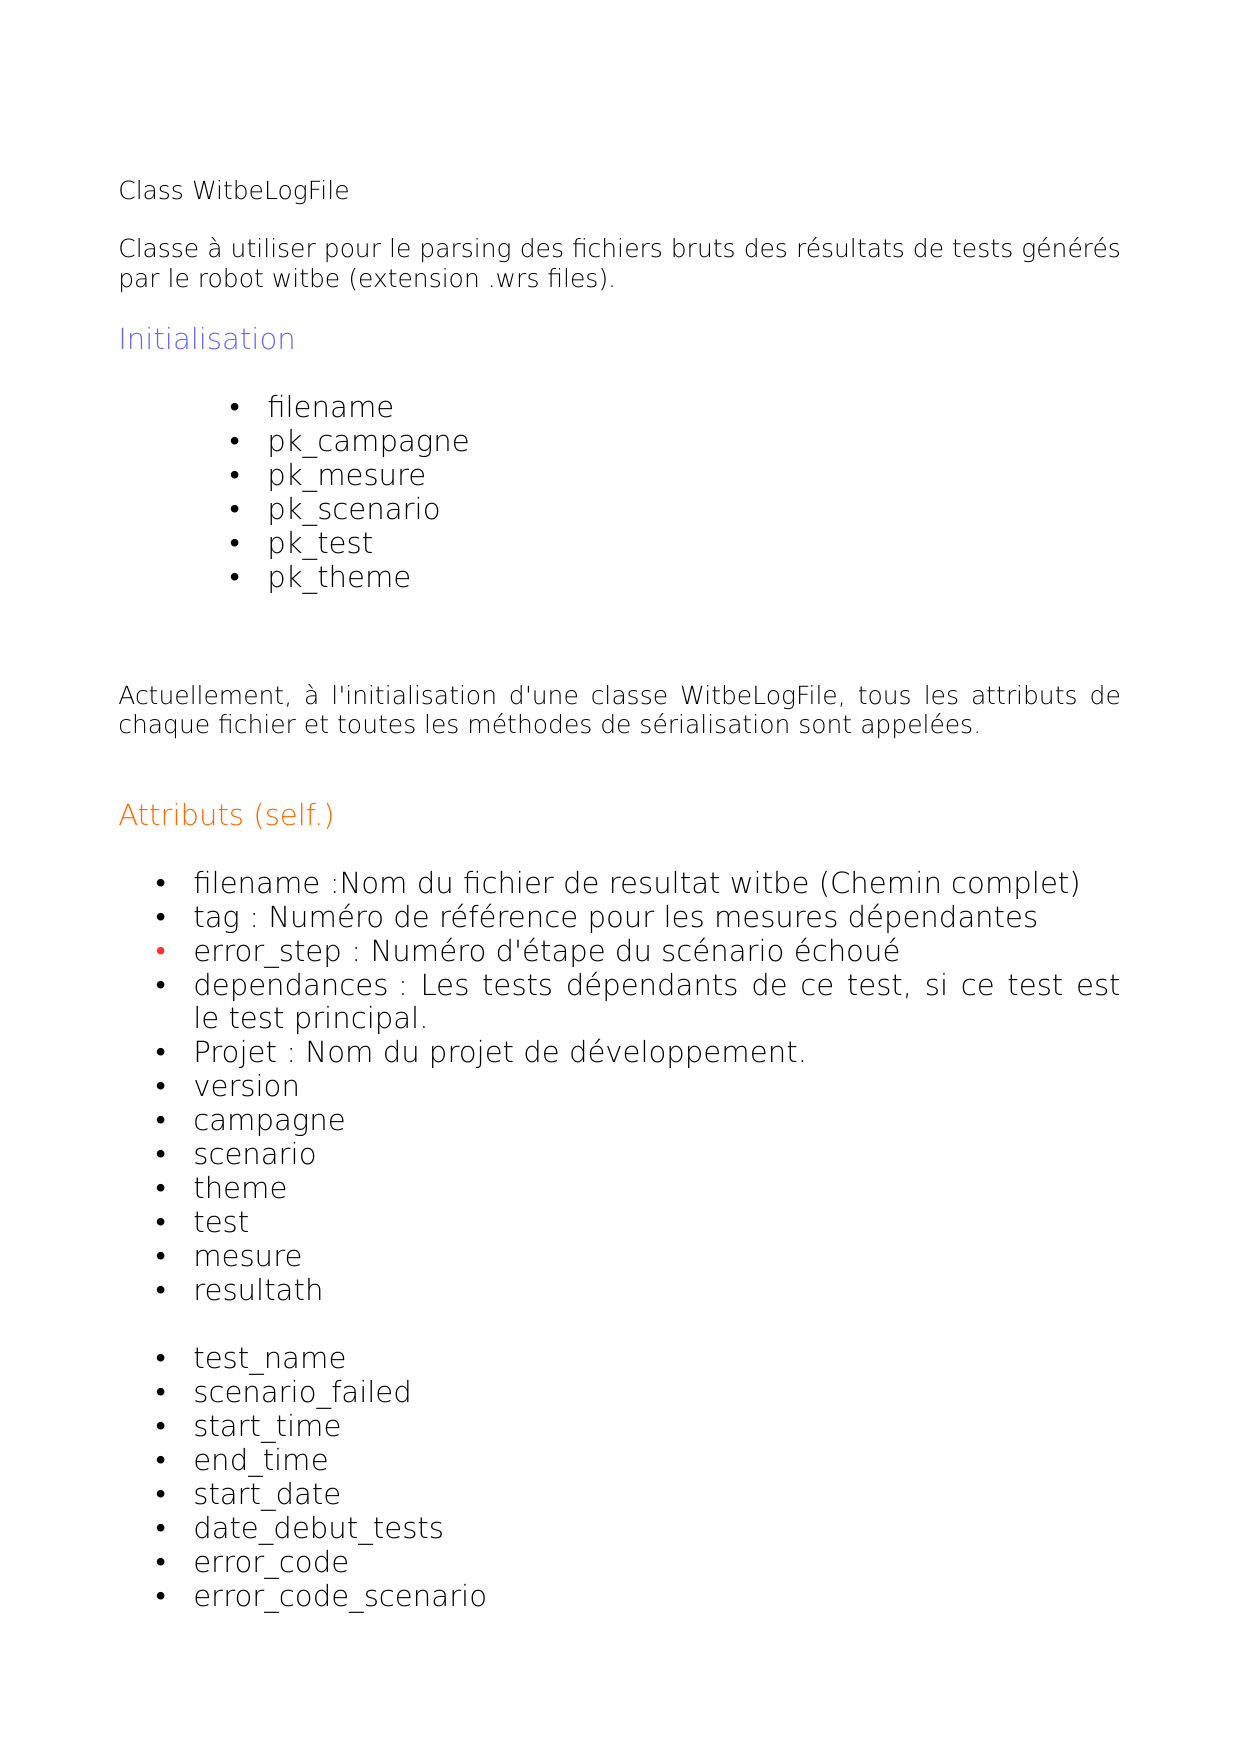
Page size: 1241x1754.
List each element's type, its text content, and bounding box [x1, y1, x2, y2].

list pk_test [229, 526, 1122, 560]
list pk_scenario [229, 492, 1122, 526]
list dependances : Les tests dépendants de ce test, si ce test est le test principal. [156, 968, 1122, 1036]
list start_date [156, 1477, 1122, 1511]
list scenario [156, 1138, 1122, 1172]
list version [156, 1070, 1122, 1104]
list Projet : Nom du projet de développement. [156, 1036, 1122, 1070]
text Classe à utiliser pour le parsing des fichiers bruts des résultats de tests générés par le robot witbe (extension .wrs files). [118, 235, 1122, 293]
list pk_theme [229, 560, 1122, 594]
text Actuellement, à l'initialisation d'une classe WitbeLogFile, tous les attributs de chaque fichier et toutes les méthodes de sérialisation sont appelées. [118, 681, 1122, 740]
text Class WitbeLogFile [118, 176, 1122, 206]
list test [156, 1206, 1122, 1239]
list error_code_scenario [156, 1579, 1122, 1613]
list theme [156, 1172, 1122, 1206]
list error_code [156, 1545, 1122, 1579]
list filename [229, 390, 1122, 424]
list date_debut_tests [156, 1511, 1122, 1545]
list test_name [156, 1341, 1122, 1375]
list campagne [156, 1104, 1122, 1138]
text Initialisation [118, 322, 1122, 356]
list resultath [156, 1273, 1122, 1307]
list tag : Numéro de référence pour les mesures dépendantes [156, 900, 1122, 934]
list start_time [156, 1409, 1122, 1443]
list filename :Nom du fichier de resultat witbe (Chemin complet) [156, 866, 1122, 900]
list scenario_failed [156, 1375, 1122, 1409]
list mesure [156, 1239, 1122, 1273]
list pk_campagne [229, 424, 1122, 458]
list pk_mesure [229, 458, 1122, 492]
list error_step : Numéro d'étape du scénario échoué [156, 934, 1122, 968]
text Attributs (self.) [118, 798, 1122, 832]
list end_time [156, 1443, 1122, 1477]
